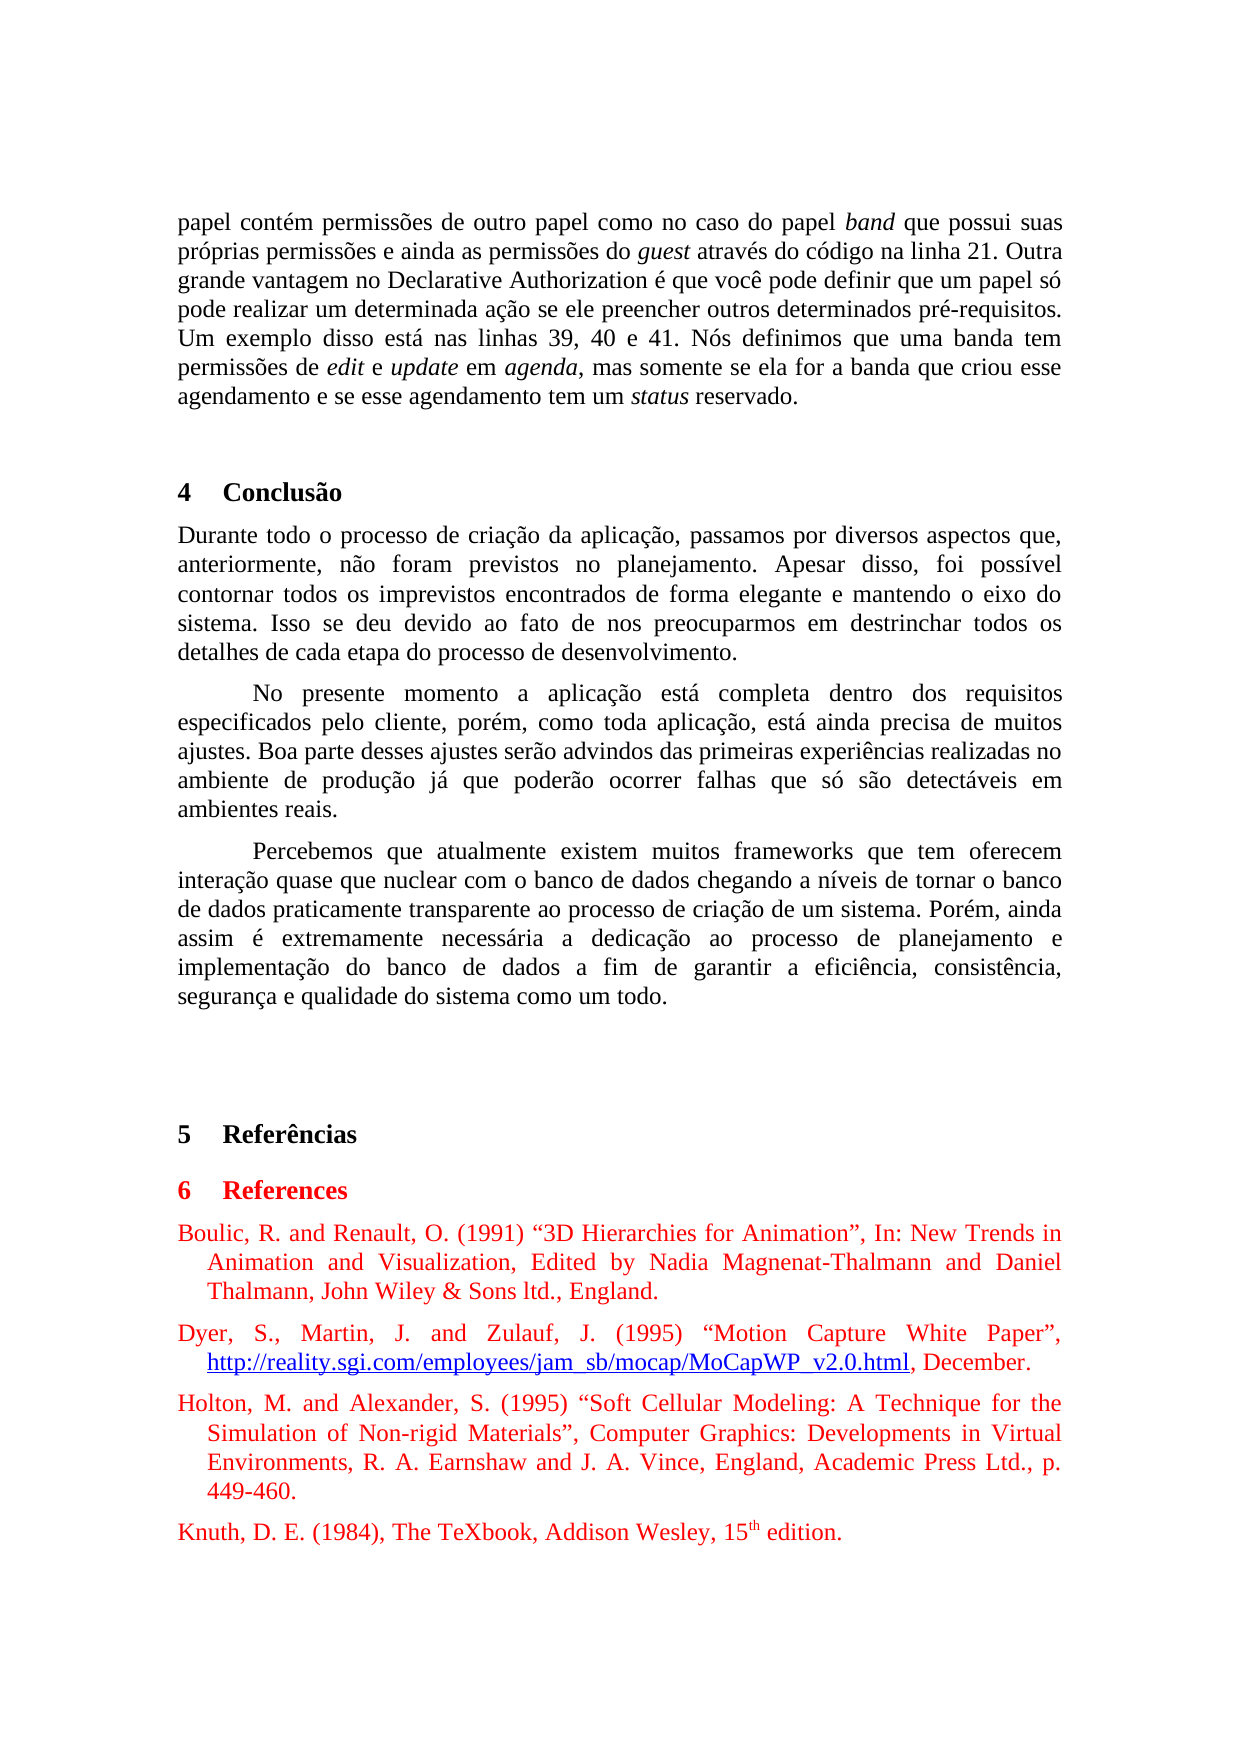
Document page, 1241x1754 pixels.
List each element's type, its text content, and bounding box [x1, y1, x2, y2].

subtitle References [177, 1174, 1063, 1206]
text Durante todo o processo de criação da aplicação, passamos por diversos aspectos que, anteriormente, não foram previstos no planejamento. Apesar disso, foi possível contornar todos os imprevistos encontrados de forma elegante e mantendo o eixo do sistema. Isso se deu devido ao fato de nos preocuparmos em destrinchar todos os detalhes de cada etapa do processo de desenvolvimento. [177, 520, 1063, 666]
subtitle Conclusão [177, 477, 1063, 508]
text papel contém permissões de outro papel como no caso do papel band que possui suas próprias permissões e ainda as permissões do guest através do código na linha 21. Outra grande vantagem no Declarative Authorization é que você pode definir que um papel só pode realizar um determinada ação se ele preencher outros determinados pré-requisitos. Um exemplo disso está nas linhas 39, 40 e 41. Nós definimos que uma banda tem permissões de edit e update em agenda, mas somente se ela for a banda que criou esse agendamento e se esse agendamento tem um status reservado. [177, 207, 1063, 410]
text Holton, M. and Alexander, S. (1995) “Soft Cellular Modeling: A Technique for the Simulation of Non-rigid Materials”, Computer Graphics: Developments in Virtual Environments, R. A. Earnshaw and J. A. Vince, England, Academic Press Ltd., p. 449-460. [177, 1388, 1063, 1504]
text Dyer, S., Martin, J. and Zulauf, J. (1995) “Motion Capture White Paper”, http://reality.sgi.com/employees/jam_sb/mocap/MoCapWP_v2.0.html, December. [177, 1318, 1063, 1376]
text Knuth, D. E. (1984), The TeXbook, Addison Wesley, 15th edition. [177, 1517, 1063, 1546]
text Percebemos que atualmente existem muitos frameworks que tem oferecem interação quase que nuclear com o banco de dados chegando a níveis de tornar o banco de dados praticamente transparente ao processo de criação de um sistema. Porém, ainda assim é extremamente necessária a dedicação ao processo de planejamento e implementação do banco de dados a fim de garantir a eficiência, consistência, segurança e qualidade do sistema como um todo. [177, 836, 1063, 1010]
subtitle Referências [177, 1118, 1063, 1149]
text No presente momento a aplicação está completa dentro dos requisitos especificados pelo cliente, porém, como toda aplicação, está ainda precisa de muitos ajustes. Boa parte desses ajustes serão advindos das primeiras experiências realizadas no ambiente de produção já que poderão ocorrer falhas que só são detectáveis em ambientes reais. [177, 678, 1063, 823]
text Boulic, R. and Renault, O. (1991) “3D Hierarchies for Animation”, In: New Trends in Animation and Visualization, Edited by Nadia Magnenat-Thalmann and Daniel Thalmann, John Wiley & Sons ltd., England. [177, 1218, 1063, 1305]
